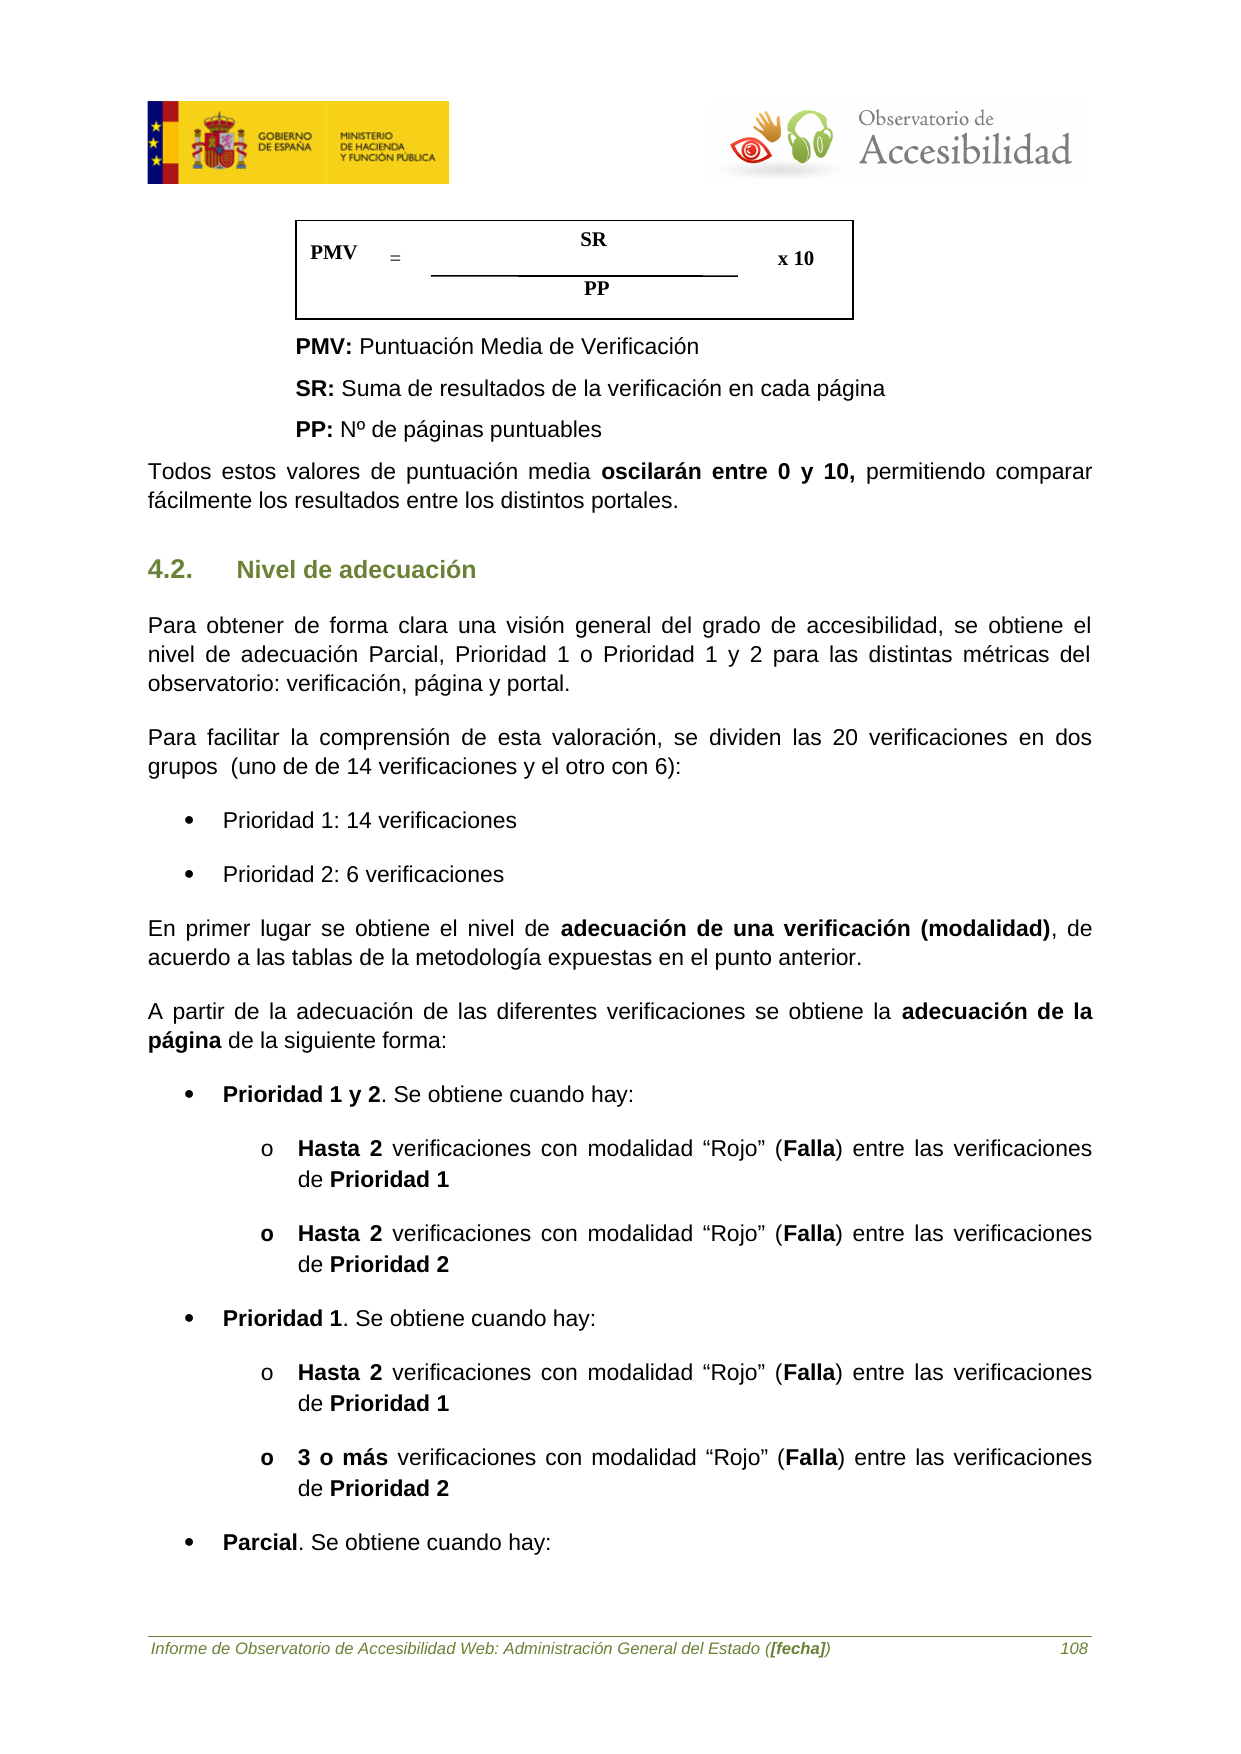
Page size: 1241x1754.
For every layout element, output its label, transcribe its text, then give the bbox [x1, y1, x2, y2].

picture [147, 101, 450, 184]
text Todos estos valores de puntuación media oscilarán entre 0 y 10, permitiendo comparar fácilmente los resultados entre los distintos portales. [148, 458, 1092, 513]
text En primer lugar se obtiene el nivel de adecuación de una verificación (modalidad), de acuerdo a las tablas de la metodología expuestas en el punto anterior. [148, 915, 1092, 970]
list 3 o más verificaciones con modalidad “Rojo” (Falla) entre las verificaciones de Prioridad 2 [260, 1443, 1092, 1501]
text PMV: Puntuación Media de Verificación [295, 333, 1092, 359]
list Hasta 2 verificaciones con modalidad “Rojo” (Falla) entre las verificaciones de Prioridad 1 [260, 1359, 1092, 1416]
text Para obtener de forma clara una visión general del grado de accesibilidad, se obtiene el nivel de adecuación Parcial, Prioridad 1 o Prioridad 1 y 2 para las distintas métricas del observatorio: verificación, página y portal. [148, 612, 1092, 697]
list Hasta 2 verificaciones con modalidad “Rojo” (Falla) entre las verificaciones de Prioridad 1 [260, 1135, 1092, 1192]
text A partir de la adecuación de las diferentes verificaciones se obtiene la adecuación de la página de la siguiente forma: [148, 998, 1092, 1053]
subtitle Nivel de adecuación [148, 553, 1092, 584]
list Hasta 2 verificaciones con modalidad “Rojo” (Falla) entre las verificaciones de Prioridad 2 [260, 1220, 1092, 1277]
list Prioridad 1 y 2. Se obtiene cuando hay: [185, 1081, 1092, 1107]
list Prioridad 1. Se obtiene cuando hay: [185, 1305, 1092, 1331]
list Prioridad 1: 14 verificaciones [185, 807, 1092, 833]
text SR: Suma de resultados de la verificación en cada página [295, 375, 1092, 401]
text PP: Nº de páginas puntuables [295, 416, 1092, 442]
picture [710, 101, 1086, 184]
list Parcial. Se obtiene cuando hay: [185, 1528, 1092, 1555]
text Para facilitar la comprensión de esta valoración, se dividen las 20 verificaciones en dos grupos (uno de de 14 verificaciones y el otro con 6): [148, 724, 1092, 779]
list Prioridad 2: 6 verificaciones [185, 861, 1092, 887]
